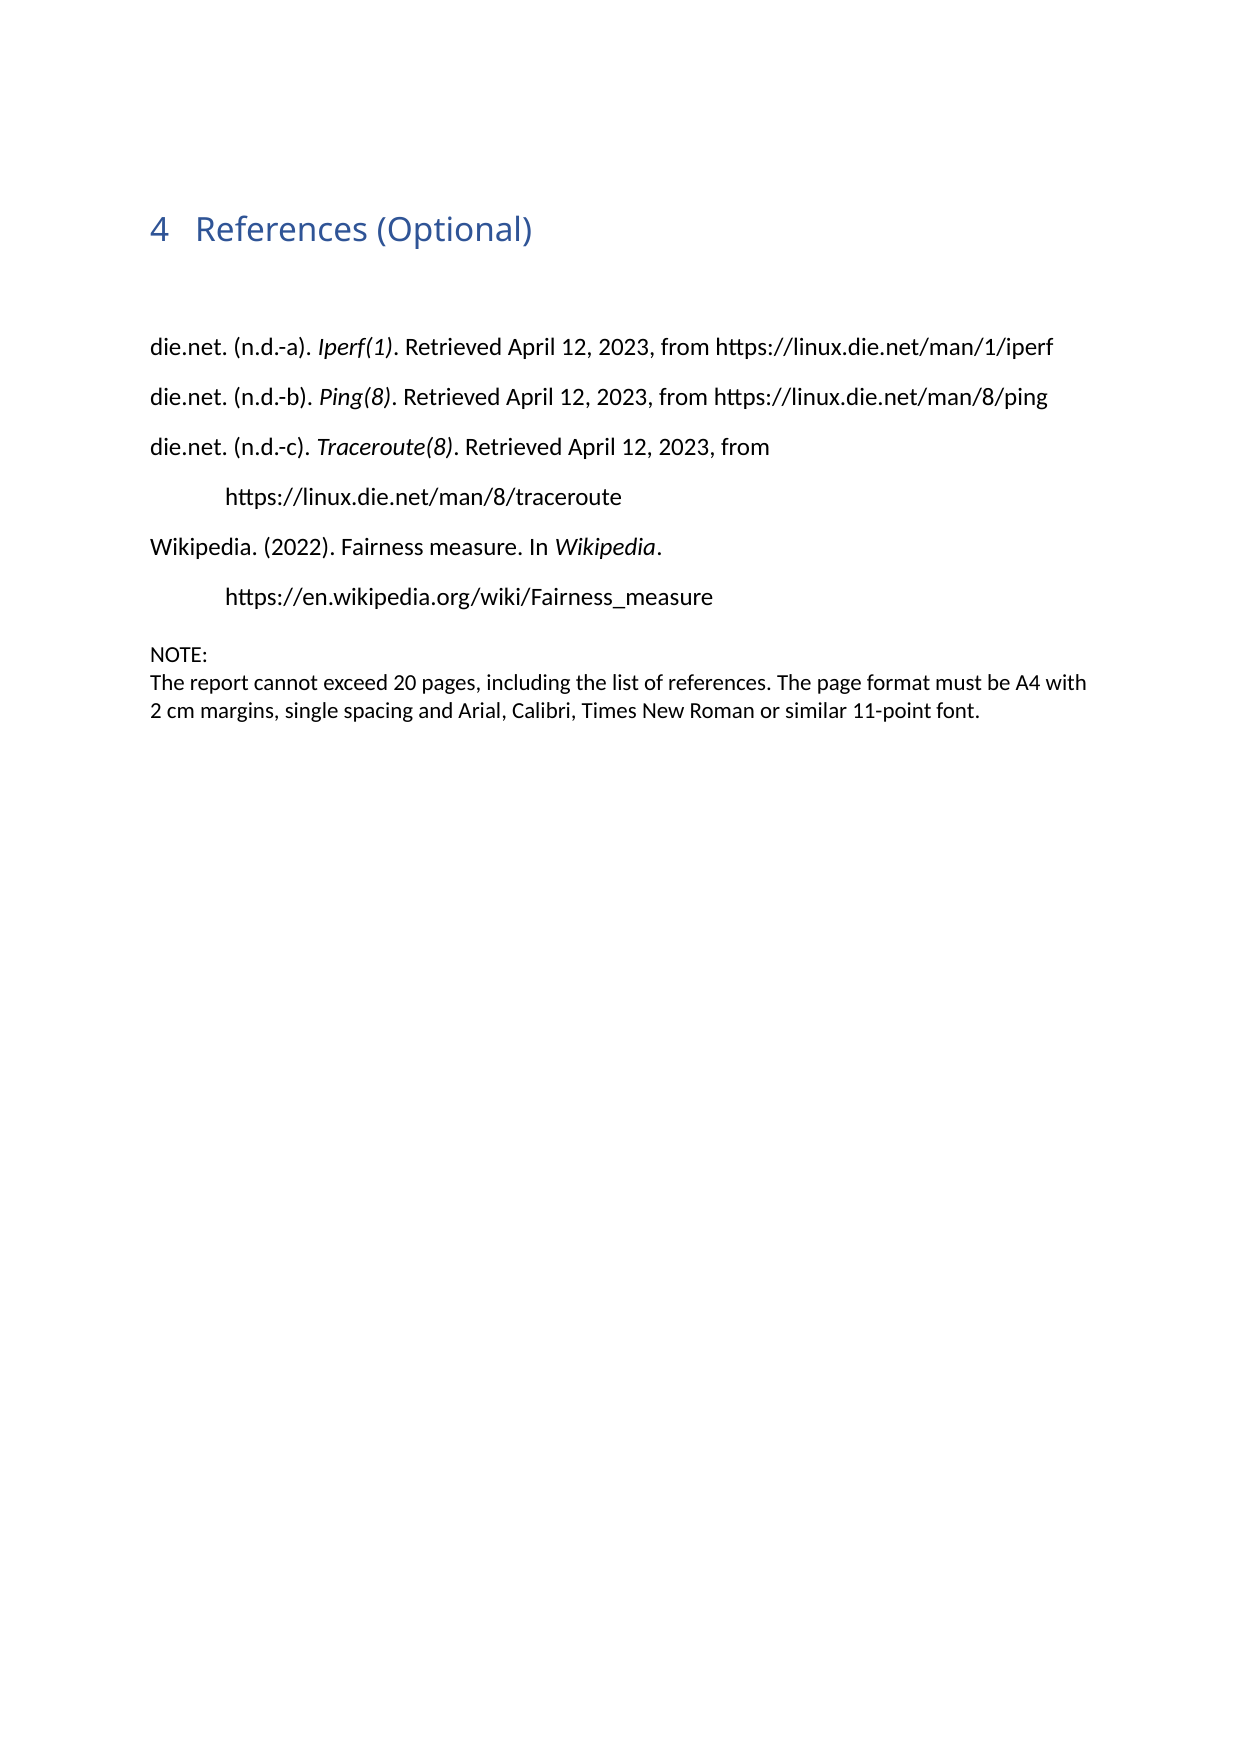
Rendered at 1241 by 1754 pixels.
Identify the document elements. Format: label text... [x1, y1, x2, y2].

text die.net. (n.d.-c). Traceroute(8). Retrieved April 12, 2023, from https://linux.die.net/man/8/traceroute [150, 412, 1090, 512]
text die.net. (n.d.-b). Ping(8). Retrieved April 12, 2023, from https://linux.die.net/man/8/ping [150, 362, 1090, 412]
subtitle References (Optional) [150, 206, 1090, 251]
text The report cannot exceed 20 pages, including the list of references. The page format must be A4 with 2 cm margins, single spacing and Arial, Calibri, Times New Roman or similar 11-point font. [150, 668, 1090, 724]
text Wikipedia. (2022). Fairness measure. In Wikipedia. https://en.wikipedia.org/wiki/Fairness_measure [150, 512, 1090, 612]
text NOTE: [150, 640, 1090, 668]
text die.net. (n.d.-a). Iperf(1). Retrieved April 12, 2023, from https://linux.die.net/man/1/iperf [150, 312, 1090, 362]
